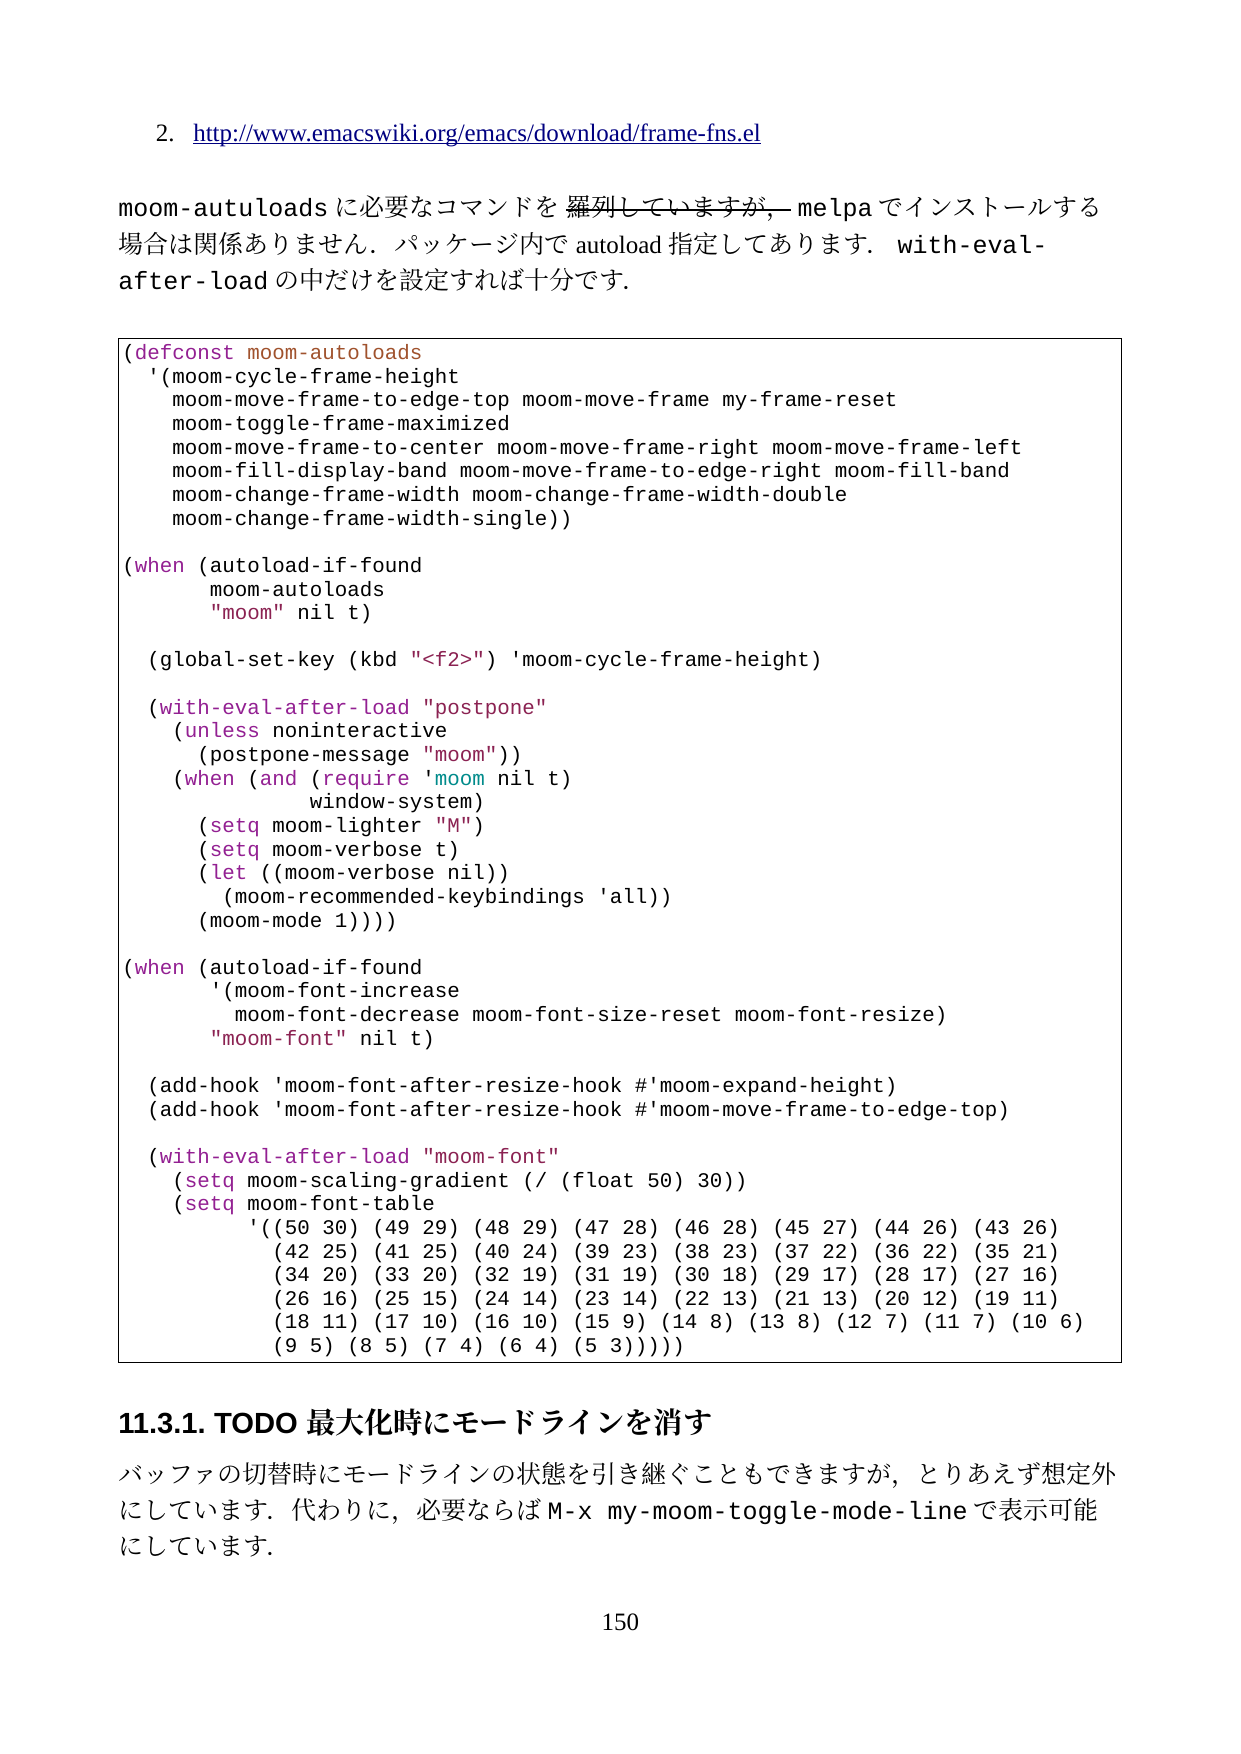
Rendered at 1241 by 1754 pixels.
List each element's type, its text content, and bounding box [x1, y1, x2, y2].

text moom-toggle-frame-maximized [119, 409, 1121, 433]
list http://www.emacswiki.org/emacs/download/frame-fns.el [156, 118, 1122, 176]
text (setq moom-font-table [119, 1189, 1121, 1213]
text '((50 30) (49 29) (48 29) (47 28) (46 28) (45 27) (44 26) (43 26) [119, 1213, 1121, 1237]
text moom-change-frame-width moom-change-frame-width-double [119, 480, 1121, 504]
text moom-move-frame-to-edge-top moom-move-frame my-frame-reset [119, 385, 1121, 409]
text (when (autoload-if-found [119, 953, 1121, 977]
text '(moom-cycle-frame-height [119, 362, 1121, 385]
text (let ((moom-verbose nil)) [119, 858, 1121, 882]
text (postpone-message "moom")) [119, 740, 1121, 764]
text moom-change-frame-width-single)) [119, 504, 1121, 527]
text (when (and (require 'moom nil t) [119, 764, 1121, 787]
text (setq moom-scaling-gradient (/ (float 50) 30)) [119, 1166, 1121, 1189]
text (moom-recommended-keybindings 'all)) [119, 882, 1121, 906]
text (with-eval-after-load "postpone" [119, 693, 1121, 716]
text (18 11) (17 10) (16 10) (15 9) (14 8) (13 8) (12 7) (11 7) (10 6) [119, 1308, 1121, 1331]
text moom-autuloads に必要なコマンドを 羅列していますが， melpa でインストールする場合は関係ありません．パッケージ内で autoload 指定してあります． with-eval-after-load の中だけを設定すれば十分です． [118, 188, 1122, 326]
text (defconst moom-autoloads [119, 339, 1121, 362]
text バッファの切替時にモードラインの状態を引き継ぐこともできますが，とりあえず想定外にしています．代わりに，必要ならば M-x my-moom-toggle-mode-line で表示可能にしています． [118, 1454, 1122, 1563]
text (setq moom-verbose t) [119, 835, 1121, 858]
text (when (autoload-if-found [119, 551, 1121, 574]
text (add-hook 'moom-font-after-resize-hook #'moom-move-frame-to-edge-top) [119, 1095, 1121, 1118]
text "moom-font" nil t) [119, 1024, 1121, 1047]
text (moom-mode 1)))) [119, 906, 1121, 929]
text (with-eval-after-load "moom-font" [119, 1142, 1121, 1166]
subtitle TODO 最大化時にモードラインを消す [118, 1400, 1122, 1442]
text (setq moom-lighter "M") [119, 811, 1121, 835]
text (34 20) (33 20) (32 19) (31 19) (30 18) (29 17) (28 17) (27 16) [119, 1260, 1121, 1284]
text (global-set-key (kbd "<f2>") 'moom-cycle-frame-height) [119, 646, 1121, 669]
text "moom" nil t) [119, 598, 1121, 622]
text moom-autoloads [119, 574, 1121, 598]
text (unless noninteractive [119, 716, 1121, 740]
text moom-font-decrease moom-font-size-reset moom-font-resize) [119, 1000, 1121, 1024]
text (42 25) (41 25) (40 24) (39 23) (38 23) (37 22) (36 22) (35 21) [119, 1237, 1121, 1260]
text (26 16) (25 15) (24 14) (23 14) (22 13) (21 13) (20 12) (19 11) [119, 1284, 1121, 1308]
text moom-fill-display-band moom-move-frame-to-edge-right moom-fill-band [119, 456, 1121, 480]
text (9 5) (8 5) (7 4) (6 4) (5 3))))) [119, 1331, 1121, 1362]
text moom-move-frame-to-center moom-move-frame-right moom-move-frame-left [119, 433, 1121, 456]
text window-system) [119, 787, 1121, 811]
text (add-hook 'moom-font-after-resize-hook #'moom-expand-height) [119, 1071, 1121, 1095]
text '(moom-font-increase [119, 977, 1121, 1000]
